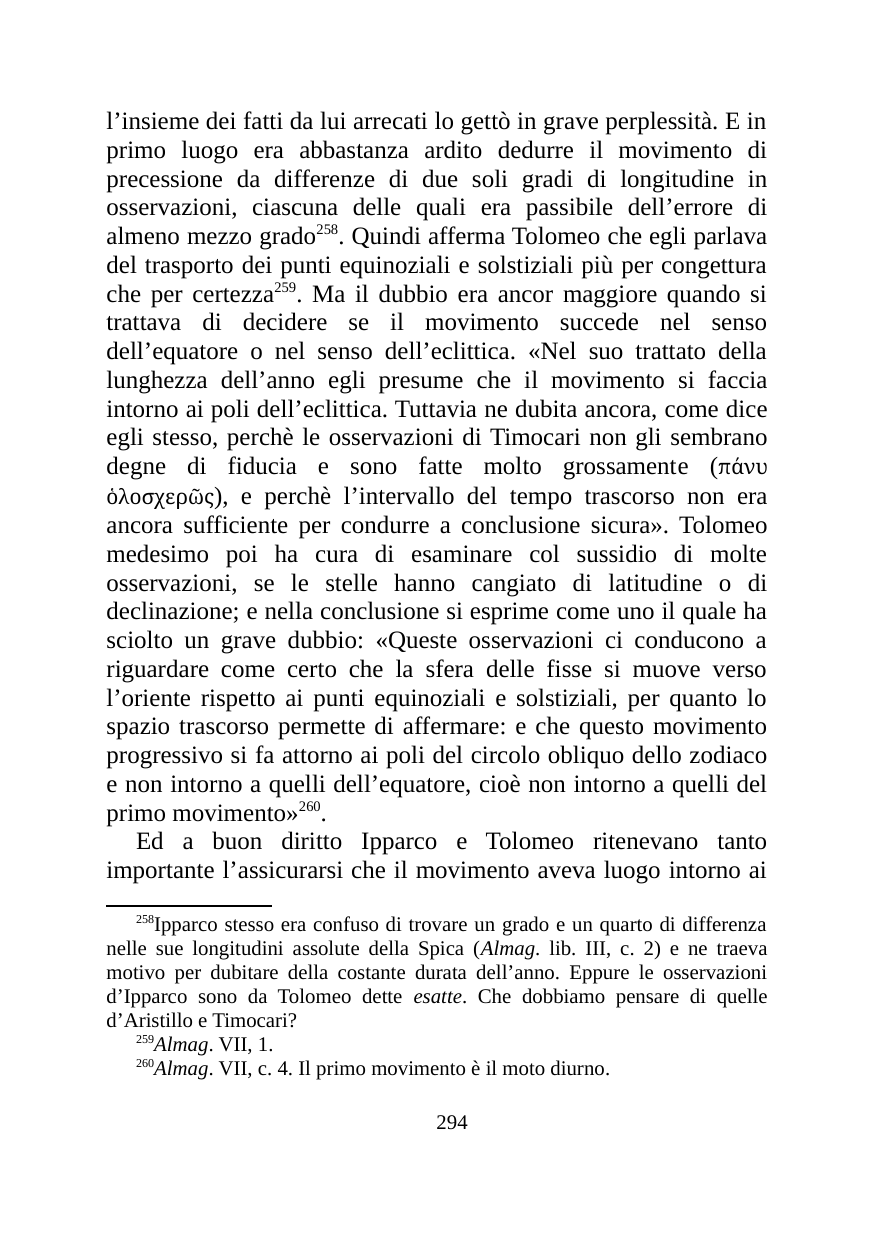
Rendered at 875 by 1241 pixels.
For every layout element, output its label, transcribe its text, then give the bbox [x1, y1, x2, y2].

text Ipparco stesso era confuso di trovare un grado e un quarto di differenza nelle sue longitudini assolute della Spica (Almag. lib. III, c. 2) e ne traeva motivo per dubitare della costante durata dell’anno. Eppure le osservazioni d’Ipparco sono da Tolomeo dette esatte. Che dobbiamo pensare di quelle d’Aristillo e Timocari? [106, 912, 768, 1032]
text Almag. VII, c. 4. Il primo movimento è il moto diurno. [106, 1056, 768, 1080]
text Almag. VII, 1. [106, 1032, 768, 1056]
text Ed a buon diritto Ipparco e Tolomeo ritenevano tanto importante l’assicurarsi che il movimento aveva luogo intorno ai [106, 826, 768, 884]
text l’insieme dei fatti da lui arrecati lo gettò in grave perplessità. E in primo luogo era abbastanza ardito dedurre il movimento di precessione da differenze di due soli gradi di longitudine in osservazioni, ciascuna delle quali era passibile dell’errore di almeno mezzo grado. Quindi afferma Tolomeo che egli parlava del trasporto dei punti equinoziali e solstiziali più per congettura che per certezza. Ma il dubbio era ancor maggiore quando si trattava di decidere se il movimento succede nel senso dell’equatore o nel senso dell’eclittica. «Nel suo trattato della lunghezza dell’anno egli presume che il movimento si faccia intorno ai poli dell’eclittica. Tuttavia ne dubita ancora, come dice egli stesso, perchè le osservazioni di Timocari non gli sembrano degne di fiducia e sono fatte molto grossamente (πάνυ ὁλοσχερῶς), e perchè l’intervallo del tempo trascorso non era ancora sufficiente per condurre a conclusione sicura». Tolomeo medesimo poi ha cura di esaminare col sussidio di molte osservazioni, se le stelle hanno cangiato di latitudine o di declinazione; e nella conclusione si esprime come uno il quale ha sciolto un grave dubbio: «Queste osservazioni ci conducono a riguardare come certo che la sfera delle fisse si muove verso l’oriente rispetto ai punti equinoziali e solstiziali, per quanto lo spazio trascorso permette di affermare: e che questo movimento progressivo si fa attorno ai poli del circolo obliquo dello zodiaco e non intorno a quelli dell’equatore, cioè non intorno a quelli del primo movimento». [106, 106, 768, 826]
